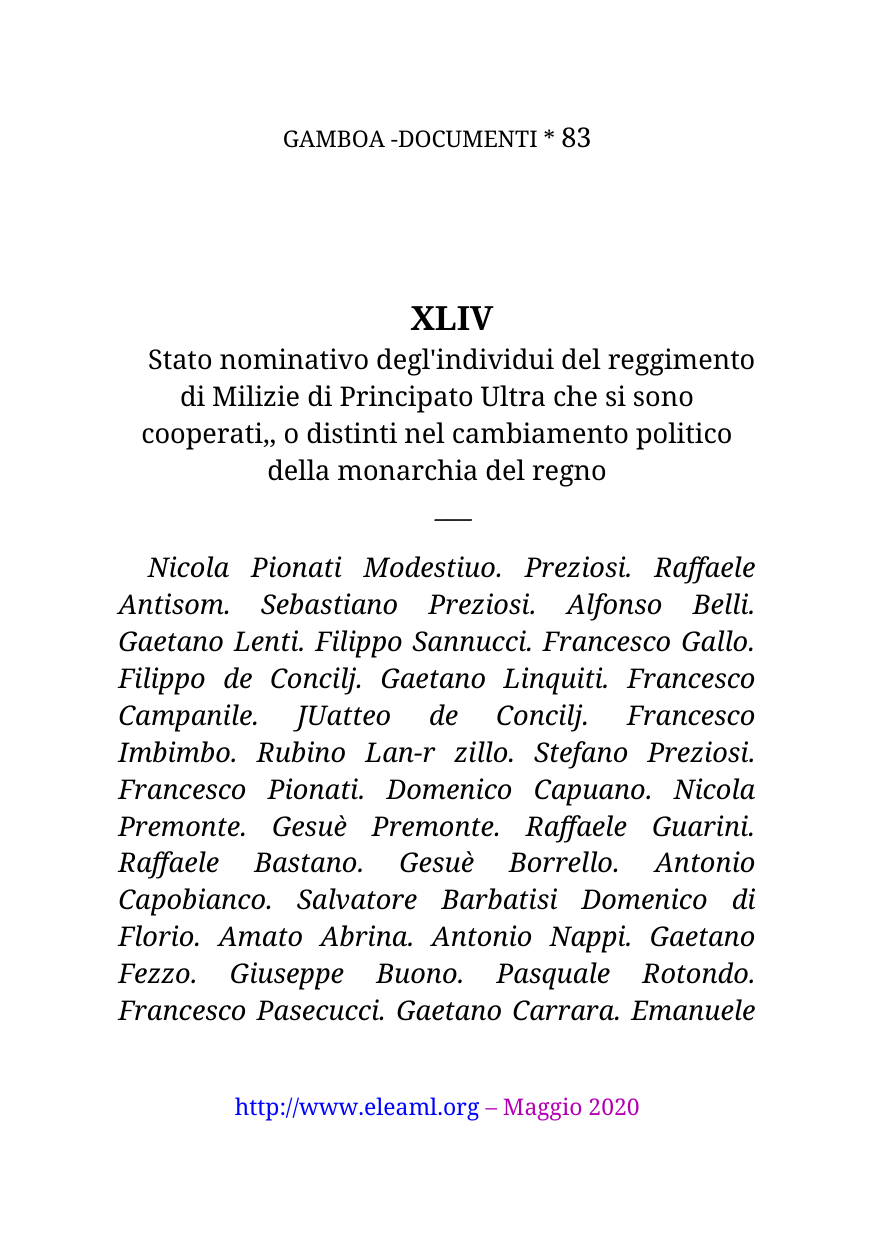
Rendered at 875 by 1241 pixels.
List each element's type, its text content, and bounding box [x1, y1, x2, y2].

text Stato nominativo degl'individui del reggimento di Milizie di Principato Ultra che si sono cooperati,, o distinti nel cambiamento politico della monarchia del regno [118, 341, 756, 488]
text ___ [118, 488, 756, 525]
text Nicola Pionati Modestiuo. Preziosi. Raffaele Antisom. Sebastiano Preziosi. Alfonso Belli. Gaetano Lenti. Filippo Sannucci. Francesco Gallo. Filippo de Concilj. Gaetano Linquiti. Francesco Campanile. JUatteo de Concilj. Francesco Imbimbo. Rubino Lan-r zillo. Stefano Preziosi. Francesco Pionati. Domenico Capuano. Nicola Premonte. Gesuè Premonte. Raffaele Guarini. Raffaele Bastano. Gesuè Borrello. Antonio Capobianco. Salvatore Barbatisi Domenico di Florio. Amato Abrina. Antonio Nappi. Gaetano Fezzo. Giuseppe Buono. Pasquale Rotondo. Francesco Pasecucci. Gaetano Carrara. Emanuele [118, 549, 756, 1028]
text XLIV [118, 295, 756, 341]
